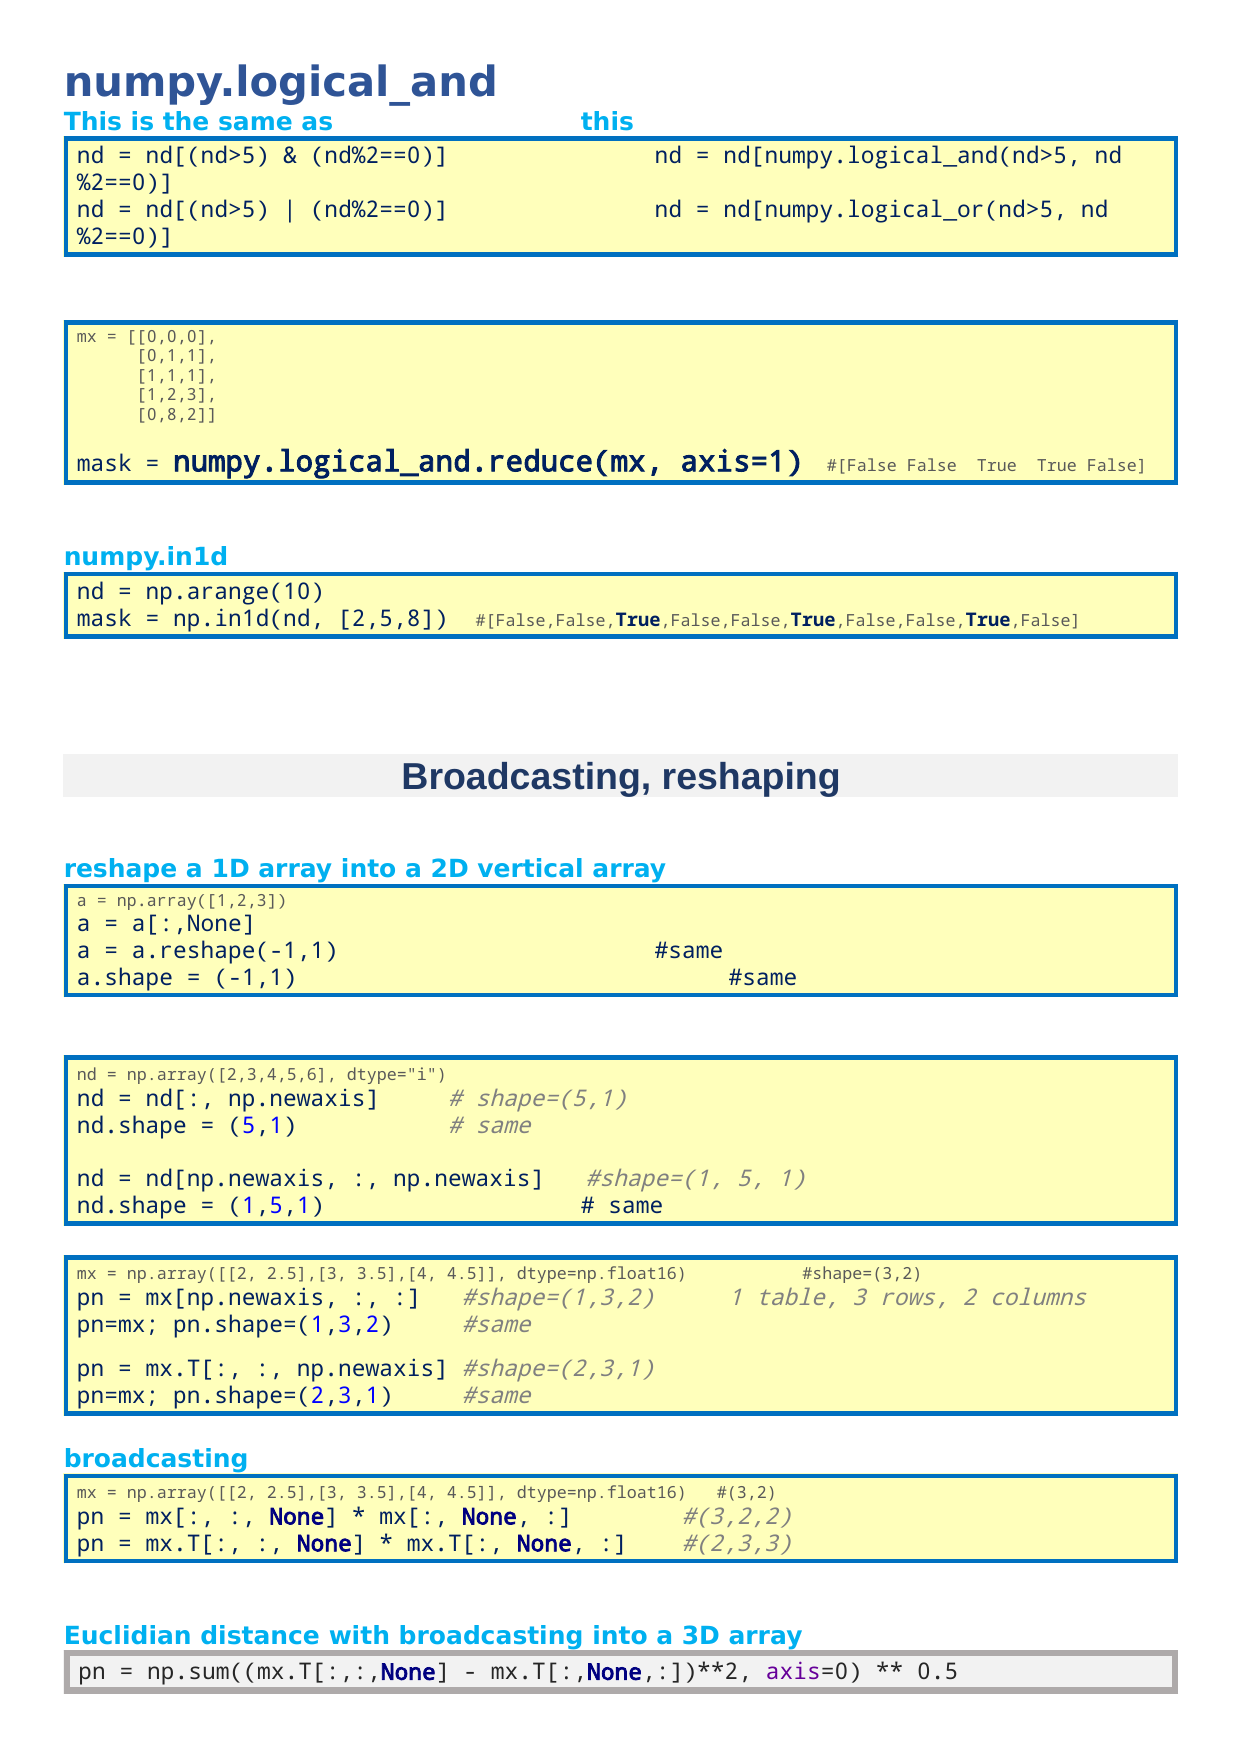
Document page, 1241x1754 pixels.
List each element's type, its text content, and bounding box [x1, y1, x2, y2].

text a = a[:,None] [68, 903, 1174, 930]
text [0,8,2]] [68, 398, 1174, 418]
text mask = np.in1d(nd, [2,5,8]) #[False,False,True,False,False,True,False,False,True,False] [68, 598, 1174, 634]
text nd = np.arange(10) [68, 576, 1174, 598]
subtitle Broadcasting, reshaping [63, 754, 1178, 797]
title numpy.in1d [63, 542, 1178, 572]
text nd = np.array([2,3,4,5,6], dtype="i") nd = nd[:, np.newaxis] # shape=(5,1) nd.shape = (5,1) # same nd = nd[np.newaxis, :, np.newaxis] #shape=(1, 5, 1) nd.shape = (1,5,1) # same [68, 1060, 1174, 1221]
title This is the same as this [63, 107, 1178, 136]
text pn = mx.T[:, :, np.newaxis] #shape=(2,3,1) pn=mx; pn.shape=(2,3,1) #same [68, 1331, 1174, 1411]
title Euclidian distance with broadcasting into a 3D array [63, 1621, 1178, 1650]
text a.shape = (-1,1) #same [68, 957, 1174, 993]
text nd = nd[(nd>5) | (nd%2==0)] nd = nd[numpy.logical_or(nd>5, nd%2==0)] [68, 190, 1174, 252]
text a = np.array([1,2,3]) [68, 888, 1174, 903]
text mask = numpy.logical_and.reduce(mx, axis=1) #[False False True True False] [68, 437, 1174, 480]
text numpy.logical_and [63, 58, 1178, 107]
title reshape a 1D array into a 2D vertical array [63, 854, 1178, 884]
text pn = np.sum((mx.T[:,:,None] - mx.T[:,None,:])**2, axis=0) ** 0.5 [70, 1656, 1172, 1687]
text [1,1,1], [68, 359, 1174, 378]
text [0,1,1], [68, 339, 1174, 359]
text nd = nd[(nd>5) & (nd%2==0)] nd = nd[numpy.logical_and(nd>5, nd%2==0)] [68, 141, 1174, 190]
text mx = np.array([[2, 2.5],[3, 3.5],[4, 4.5]], dtype=np.float16) #shape=(3,2) pn = mx[np.newaxis, :, :] #shape=(1,3,2) 1 table, 3 rows, 2 columns pn=mx; pn.shape=(1,3,2) #same [68, 1260, 1174, 1331]
text mx = [[0,0,0], [68, 325, 1174, 339]
text a = a.reshape(-1,1) #same [68, 930, 1174, 957]
title broadcasting [63, 1444, 1178, 1473]
text mx = np.array([[2, 2.5],[3, 3.5],[4, 4.5]], dtype=np.float16) #(3,2) pn = mx[:, :, None] * mx[:, None, :] #(3,2,2) pn = mx.T[:, :, None] * mx.T[:, None, :] #(2,3,3) [68, 1478, 1174, 1559]
text [1,2,3], [68, 378, 1174, 398]
